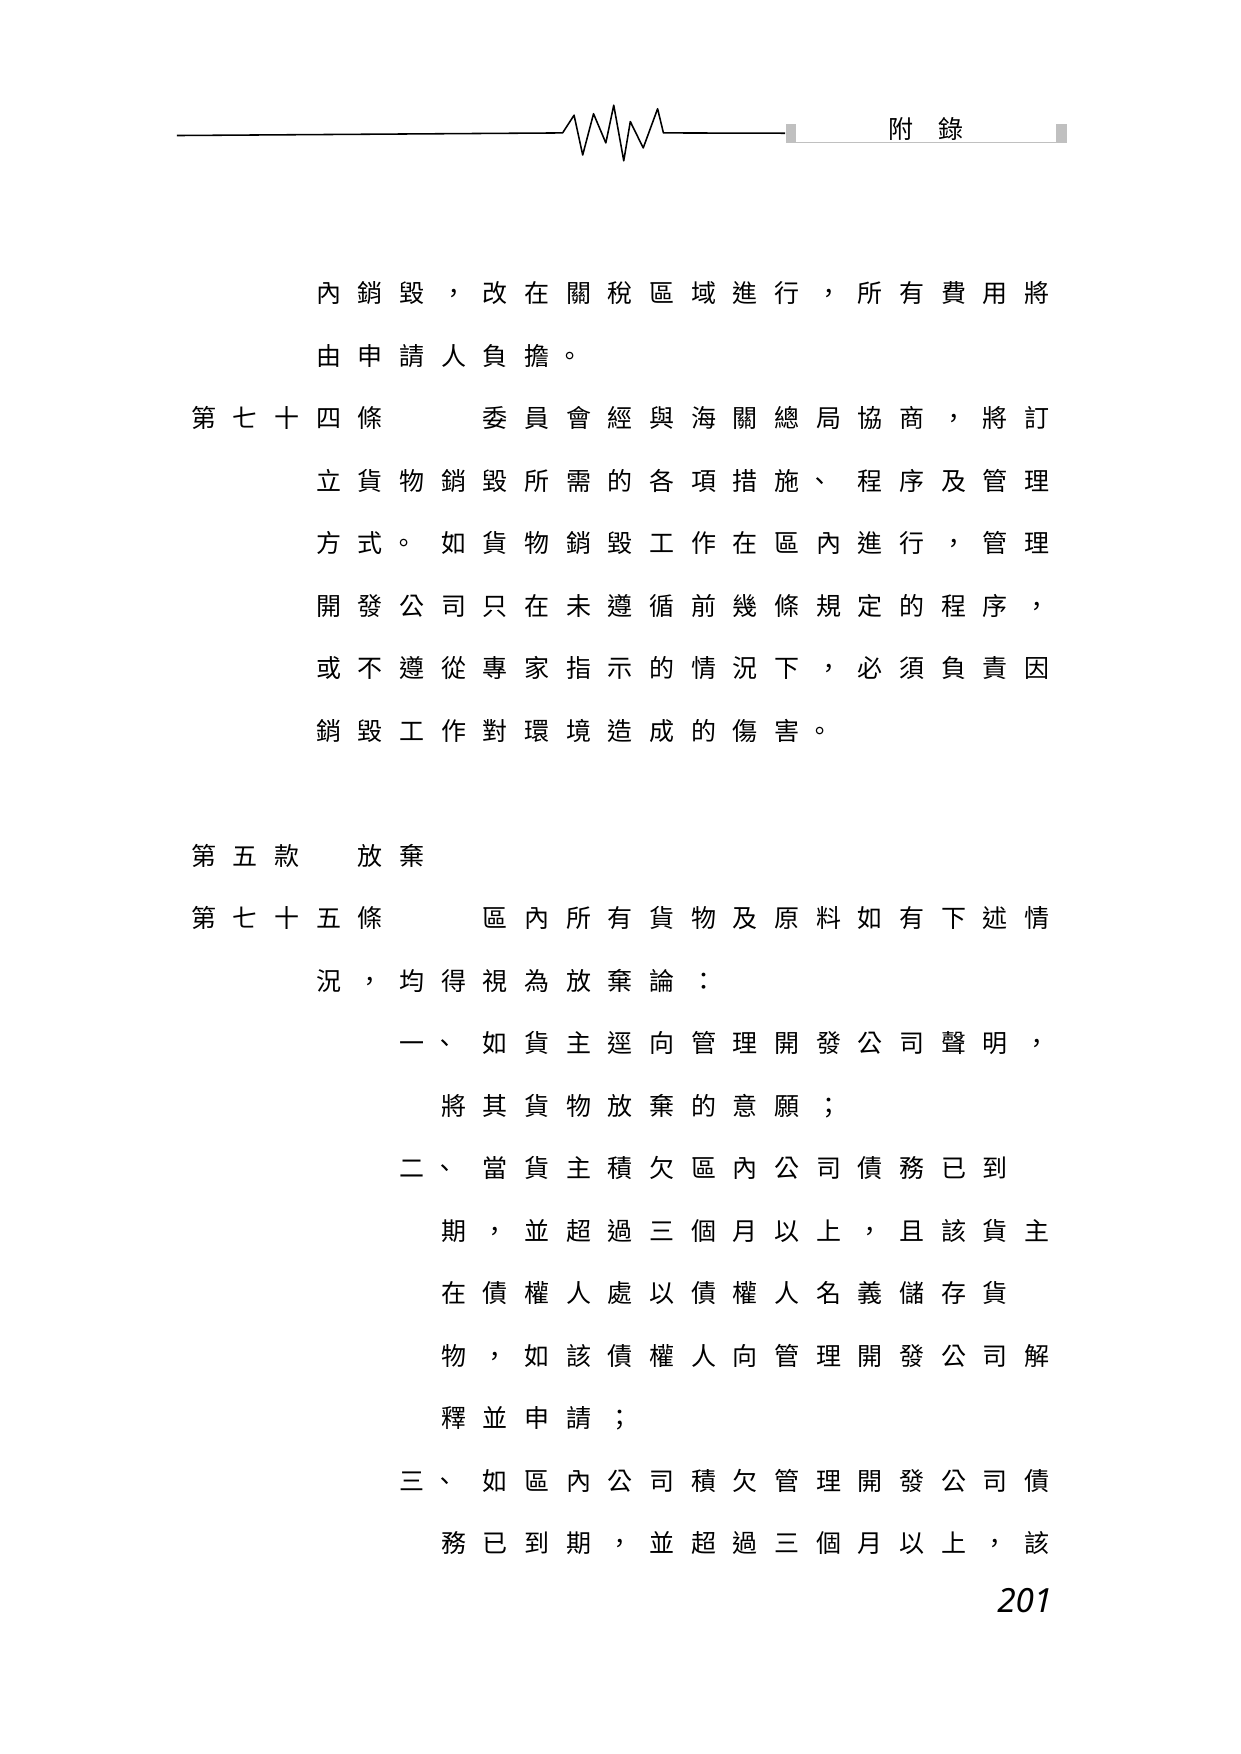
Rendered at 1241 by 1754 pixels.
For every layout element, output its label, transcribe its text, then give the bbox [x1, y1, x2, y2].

text 二、當貨主積欠區內公司債務已到期，並超過三個月以上，且該貨主在債權人處以債權人名義儲存貨物，如該債權人向管理開發公司解釋並申請； [355, 1125, 1058, 1438]
text 第五款 放棄 [183, 813, 1058, 875]
text 第七十五條 區內所有貨物及原料如有下述情況，均得視為放棄論： [183, 875, 1058, 1000]
text 內銷毀，改在關稅區域進行，所有費用將由申請人負擔。 [183, 250, 1058, 375]
text 一、如貨主逕向管理開發公司聲明，將其貨物放棄的意願； [355, 1000, 1058, 1125]
text 三、如區內公司積欠管理開發公司債務已到期，並超過三個月以上，該 [355, 1438, 1058, 1563]
text 第七十四條 委員會經與海關總局協商，將訂立貨物銷毀所需的各項措施、程序及管理方式。如貨物銷毀工作在區內進行，管理開發公司只在未遵循前幾條規定的程序，或不遵從專家指示的情況下，必須負責因銷毀工作對環境造成的傷害。 [183, 375, 1058, 750]
